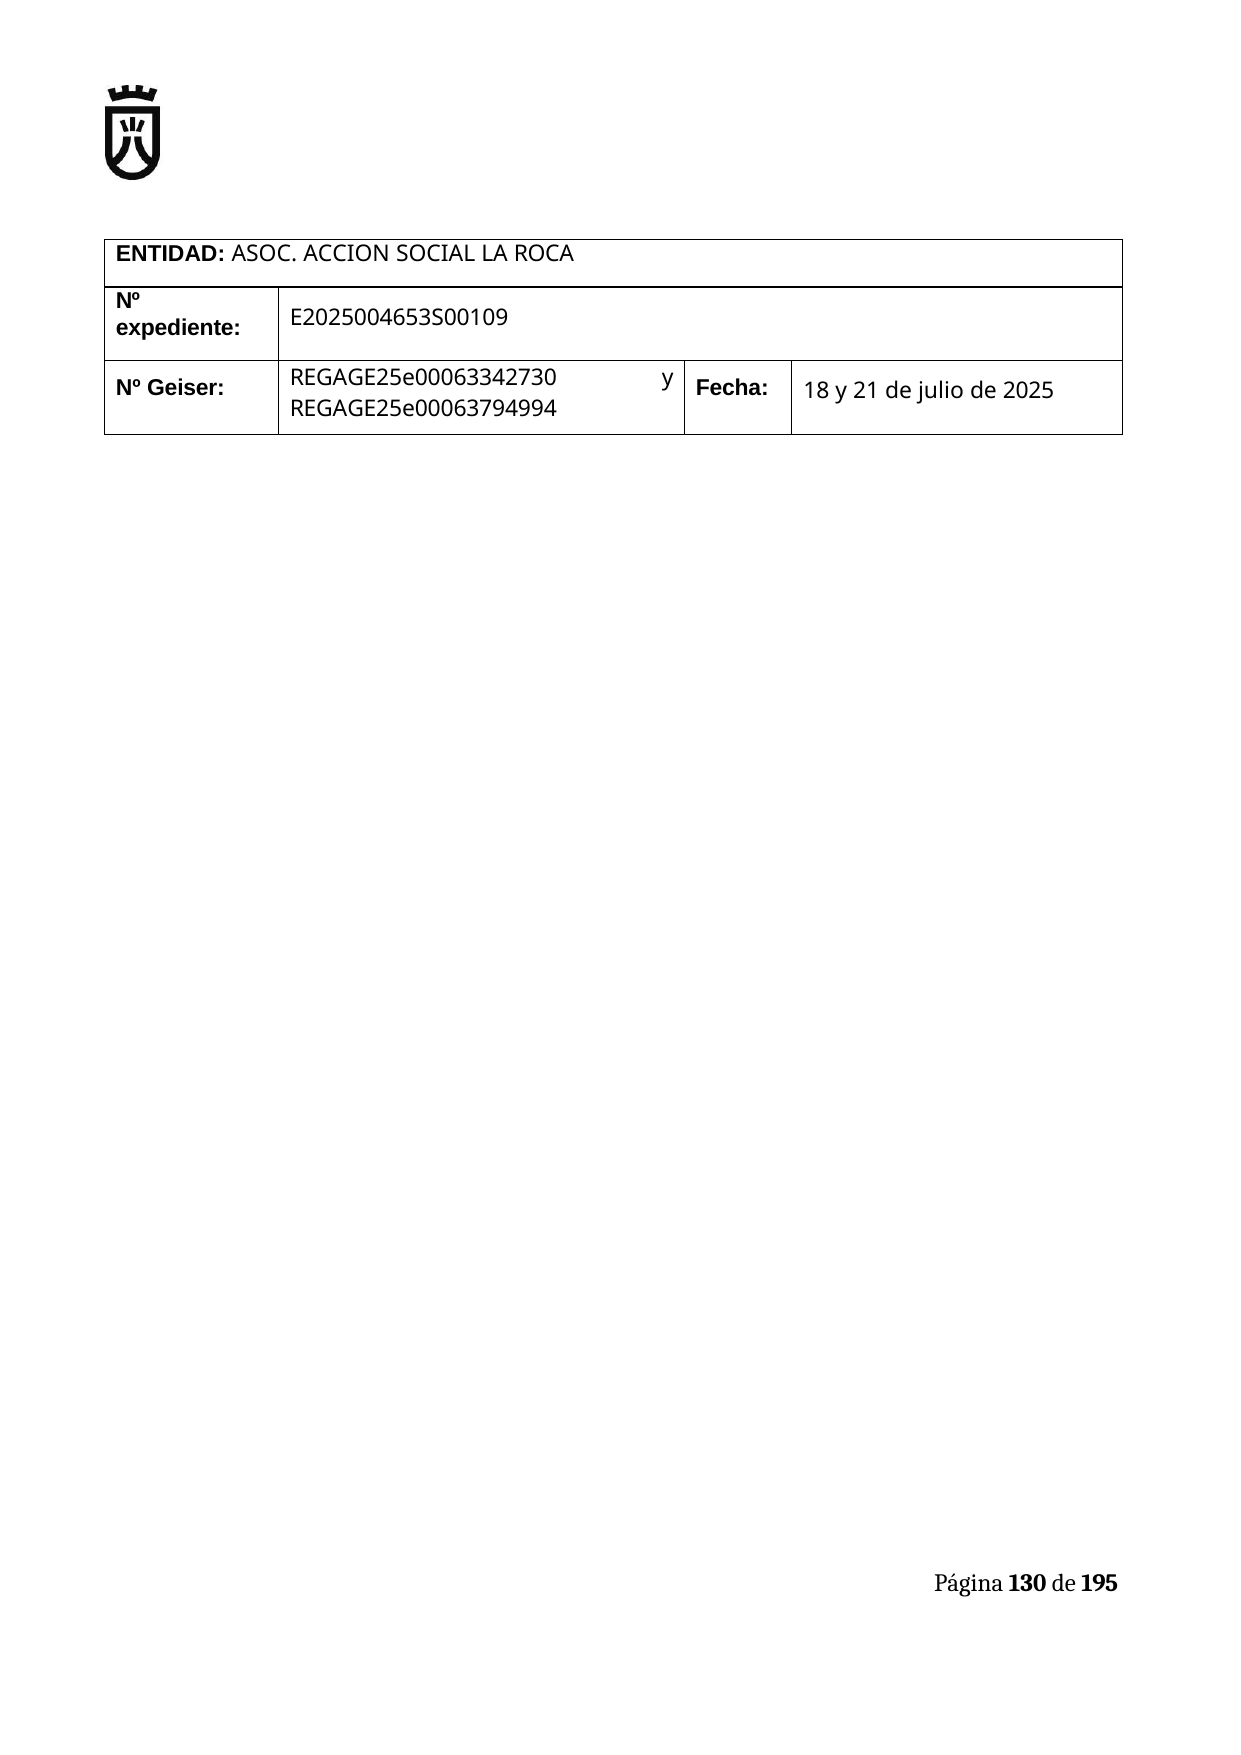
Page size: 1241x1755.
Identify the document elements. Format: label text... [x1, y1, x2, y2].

table_cell Nº Geiser: [105, 361, 278, 433]
table_cell REGAGE25e00063342730 y REGAGE25e00063794994 [279, 361, 684, 433]
table_header ENTIDAD: ASOC. ACCION SOCIAL LA ROCA [105, 240, 1122, 286]
table_cell Nº expediente: [105, 288, 278, 360]
table_cell Fecha: [685, 361, 791, 433]
table_cell E2025004653S00109 [279, 288, 1122, 360]
table_cell 18 y 21 de julio de 2025 [792, 361, 1122, 433]
